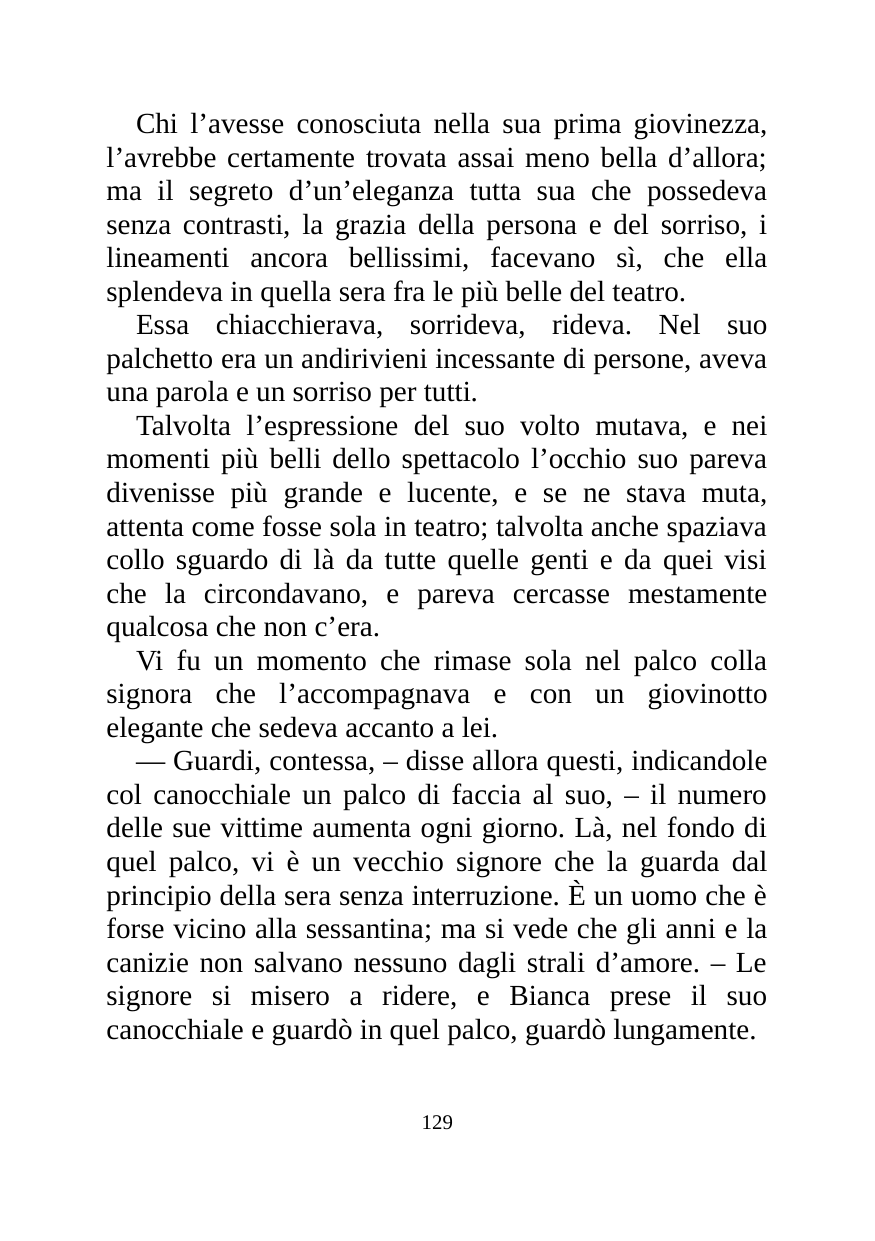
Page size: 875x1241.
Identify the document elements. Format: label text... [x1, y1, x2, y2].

text Talvolta l’espressione del suo volto mutava, e nei momenti più belli dello spettacolo l’occhio suo pareva divenisse più grande e lucente, e se ne stava muta, attenta come fosse sola in teatro; talvolta anche spaziava collo sguardo di là da tutte quelle genti e da quei visi che la circondavano, e pareva cercasse mestamente qualcosa che non c’era. [106, 408, 768, 643]
text Chi l’avesse conosciuta nella sua prima giovinezza, l’avrebbe certamente trovata assai meno bella d’allora; ma il segreto d’un’eleganza tutta sua che possedeva senza contrasti, la grazia della persona e del sorriso, i lineamenti ancora bellissimi, facevano sì, che ella splendeva in quella sera fra le più belle del teatro. [106, 106, 768, 307]
text — Guardi, contessa, – disse allora questi, indicandole col canocchiale un palco di faccia al suo, – il numero delle sue vittime aumenta ogni giorno. Là, nel fondo di quel palco, vi è un vecchio signore che la guarda dal principio della sera senza interruzione. È un uomo che è forse vicino alla sessantina; ma si vede che gli anni e la canizie non salvano nessuno dagli strali d’amore. – Le signore si misero a ridere, e Bianca prese il suo canocchiale e guardò in quel palco, guardò lungamente. [106, 743, 768, 1045]
text Vi fu un momento che rimase sola nel palco colla signora che l’accompagnava e con un giovinotto elegante che sedeva accanto a lei. [106, 643, 768, 743]
text Essa chiacchierava, sorrideva, rideva. Nel suo palchetto era un andirivieni incessante di persone, aveva una parola e un sorriso per tutti. [106, 307, 768, 408]
